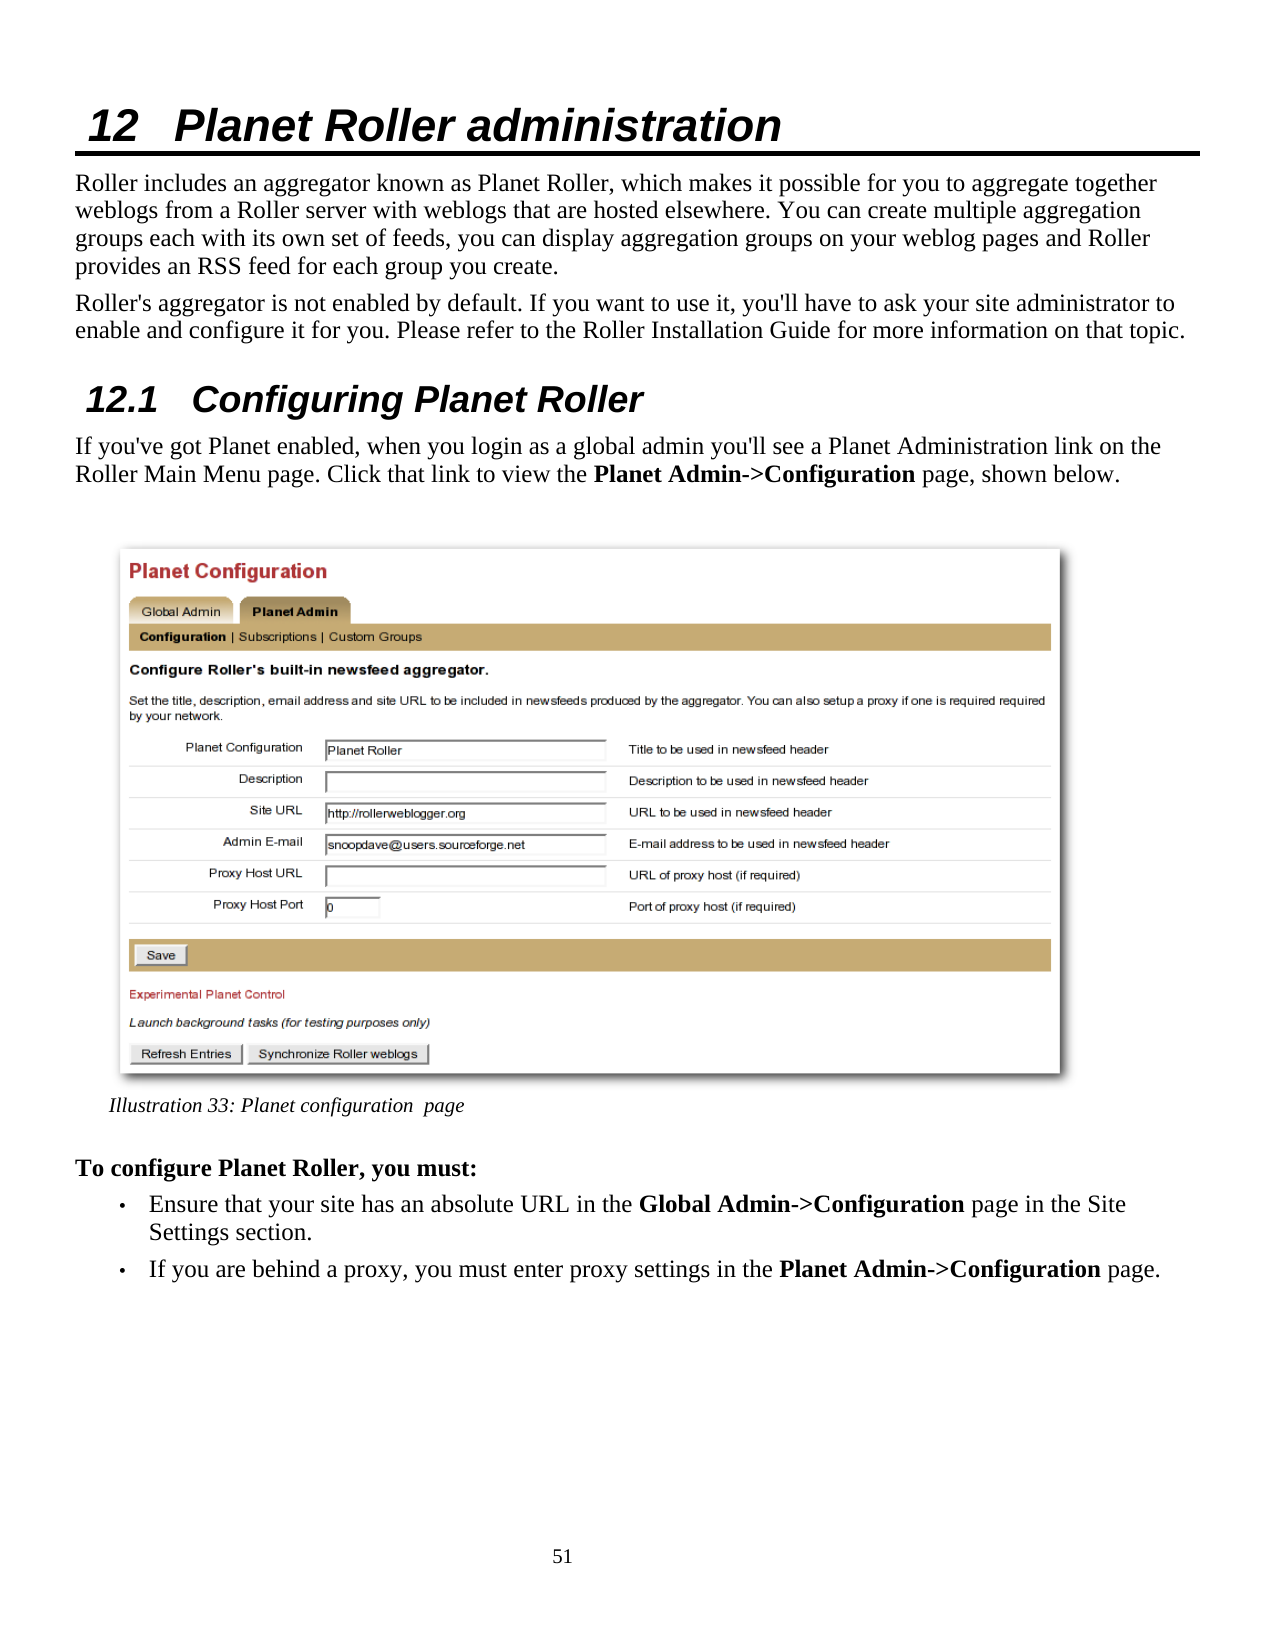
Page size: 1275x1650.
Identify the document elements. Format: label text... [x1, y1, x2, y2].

list Ensure that your site has an absolute URL in the Global Admin->Configuration page in the Site Settings section. [119, 1190, 1200, 1246]
text Roller includes an aggregator known as Planet Roller, which makes it possible for you to aggregate together weblogs from a Roller server with weblogs that are hosted elsewhere. You can create multiple aggregation groups each with its own set of feeds, you can display aggregation groups on your weblog pages and Roller provides an RSS feed for each group you create. [75, 169, 1200, 280]
text To configure Planet Roller, you must: [75, 1154, 1200, 1181]
subtitle Configuring Planet Roller [75, 378, 1200, 420]
text Roller's aggregator is not enabled by default. If you want to use it, you'll have to ask your site administrator to enable and configure it for you. Please refer to the Roller Installation Guide for more information on that topic. [75, 289, 1200, 344]
subtitle Planet Roller administration [75, 100, 1200, 151]
text If you've got Planet enabled, when you login as a global admin you'll see a Planet Administration link on the Roller Main Menu page. Click that link to view the Planet Admin->Configuration page, shown below. [75, 432, 1200, 488]
list If you are behind a proxy, you must enter proxy settings in the Planet Admin->Configuration page. [119, 1255, 1200, 1282]
text Illustration 33: Planet configuration page [109, 1094, 1080, 1117]
picture [108, 537, 1081, 1094]
